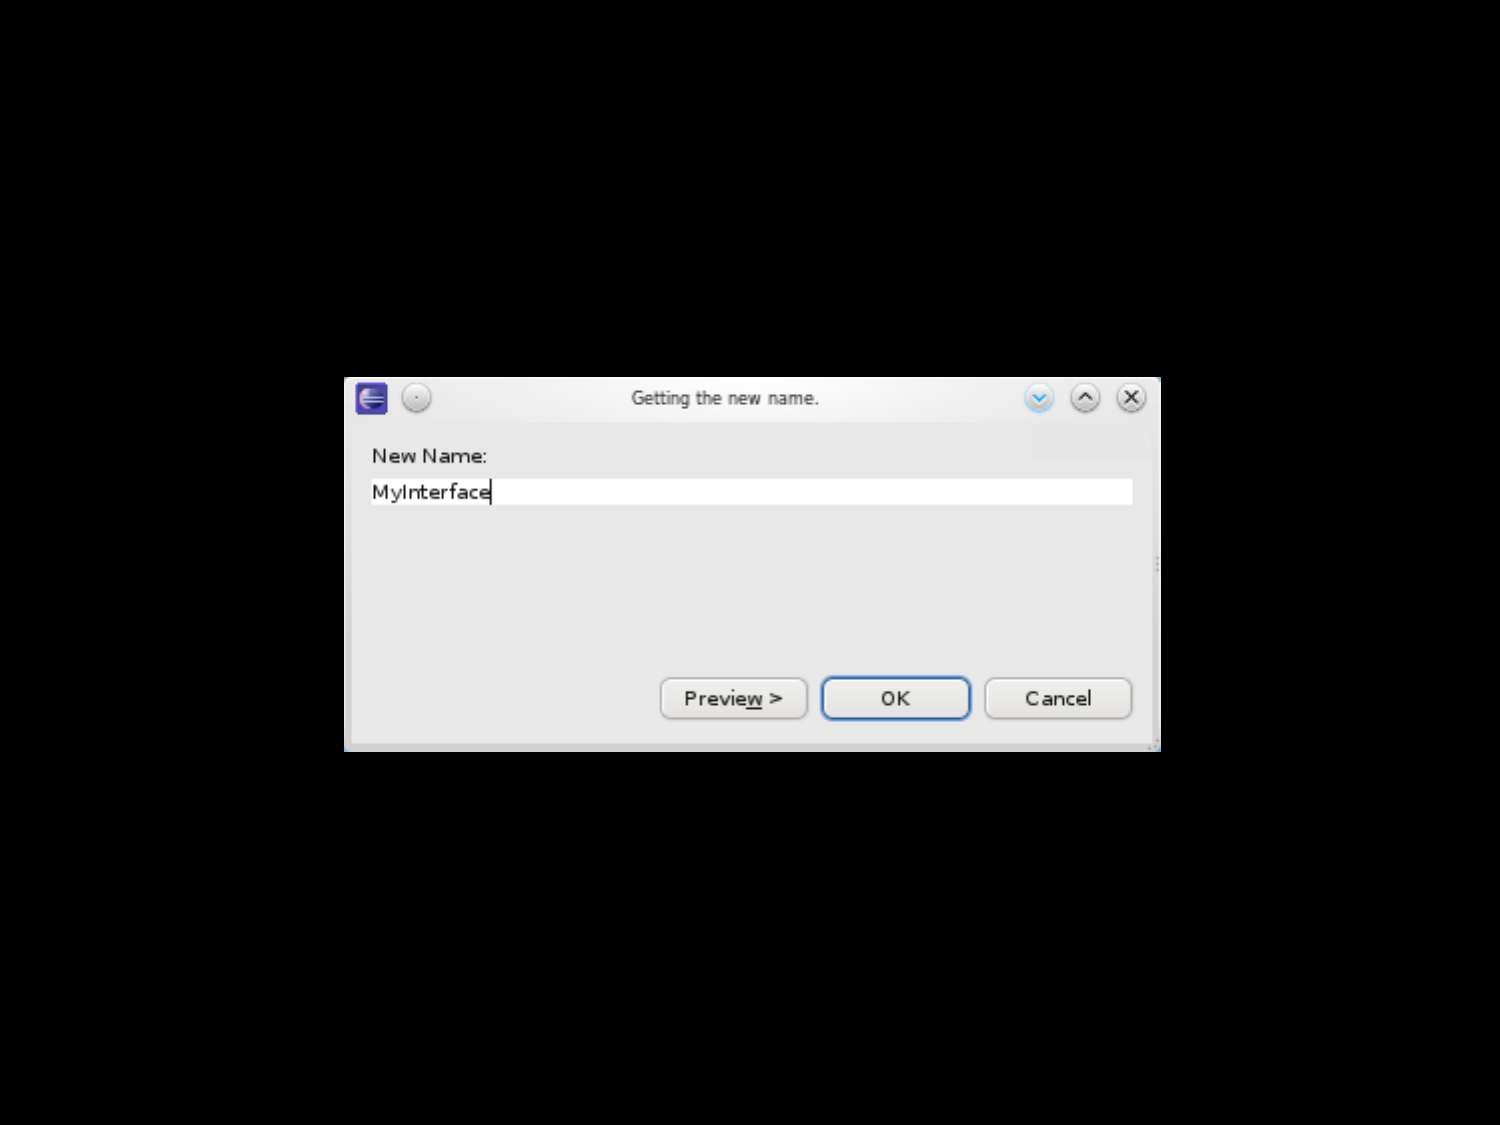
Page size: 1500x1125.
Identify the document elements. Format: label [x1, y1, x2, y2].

picture [344, 377, 1161, 752]
